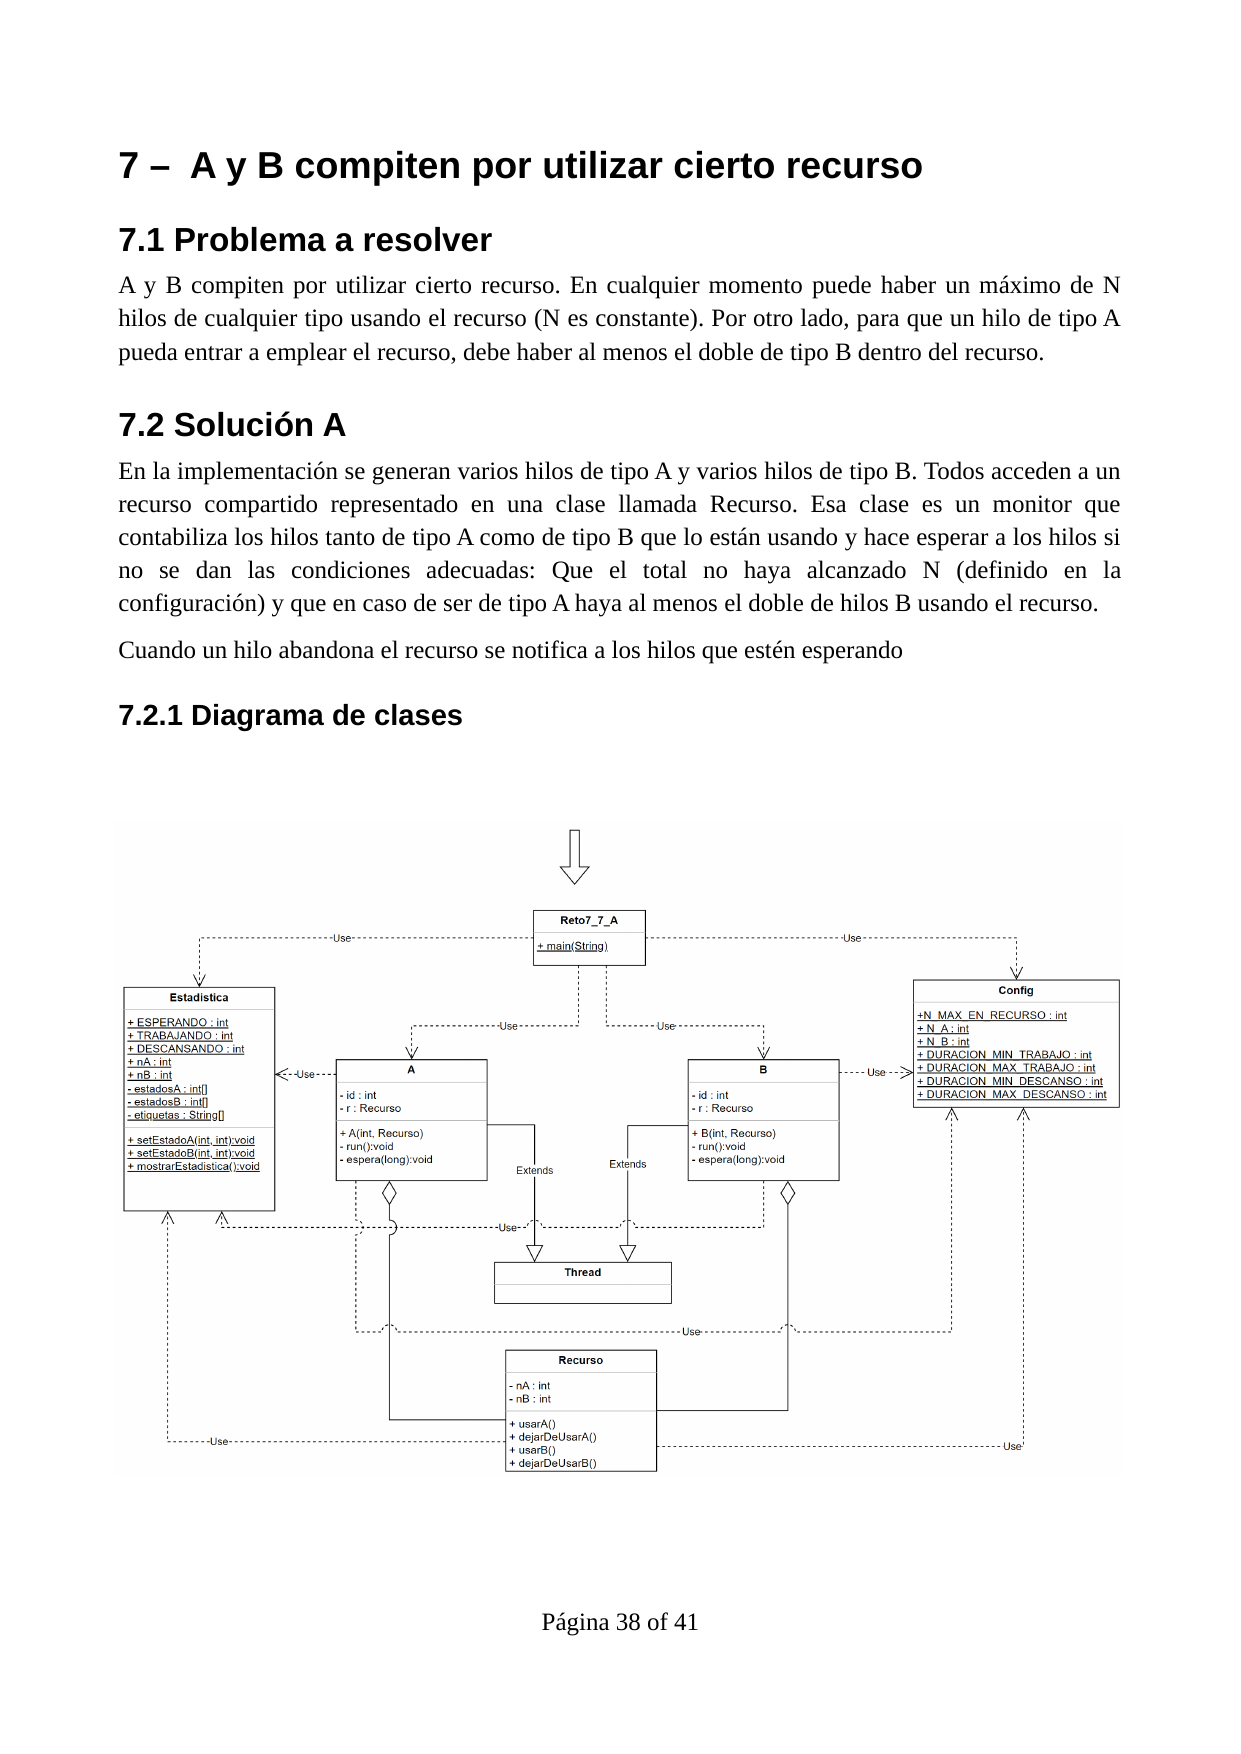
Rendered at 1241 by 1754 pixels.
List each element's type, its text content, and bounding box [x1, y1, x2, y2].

subtitle 7.2.1 Diagrama de clases [118, 698, 1122, 731]
text Cuando un hilo abandona el recurso se notifica a los hilos que estén esperando [118, 636, 1122, 664]
subtitle 7.1 Problema a resolver [118, 219, 1122, 258]
text A y B compiten por utilizar cierto recurso. En cualquier momento puede haber un máximo de N hilos de cualquier tipo usando el recurso (N es constante). Por otro lado, para que un hilo de tipo A pueda entrar a emplear el recurso, debe haber al menos el doble de tipo B dentro del recurso. [118, 271, 1122, 365]
picture [114, 821, 1123, 1476]
text En la implementación se generan varios hilos de tipo A y varios hilos de tipo B. Todos acceden a un recurso compartido representado en una clase llamada Recurso. Esa clase es un monitor que contabiliza los hilos tanto de tipo A como de tipo B que lo están usando y hace esperar a los hilos si no se dan las condiciones adecuadas: Que el total no haya alcanzado N (definido en la configuración) y que en caso de ser de tipo A haya al menos el doble de hilos B usando el recurso. [118, 456, 1122, 617]
subtitle 7.2 Solución A [118, 405, 1122, 443]
subtitle 7 – A y B compiten por utilizar cierto recurso [118, 143, 1122, 186]
